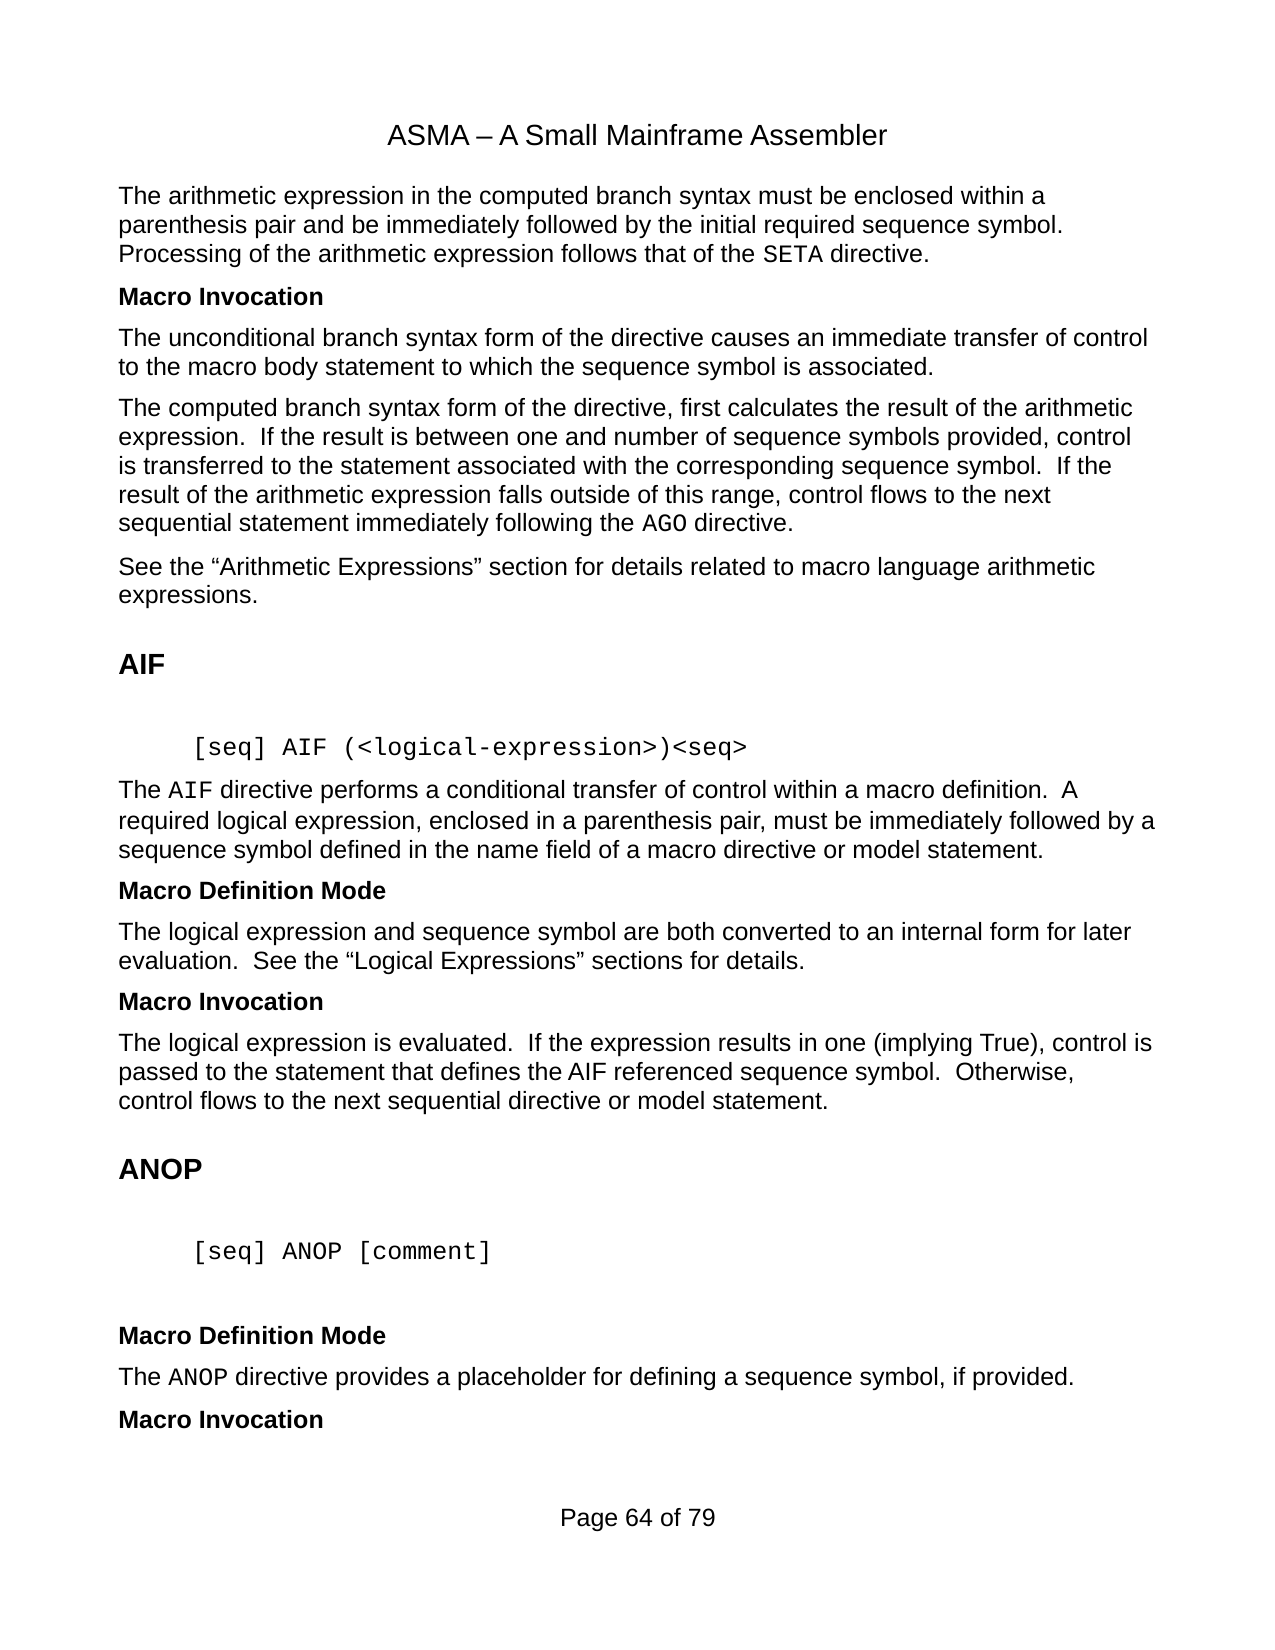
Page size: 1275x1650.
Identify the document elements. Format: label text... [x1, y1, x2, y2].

text Macro Invocation [118, 1405, 1157, 1434]
subtitle ANOP [118, 1152, 1157, 1186]
subtitle AIF [118, 647, 1157, 680]
text Macro Invocation [118, 282, 1157, 311]
text The AIF directive performs a conditional transfer of control within a macro definition. A required logical expression, enclosed in a parenthesis pair, must be immediately followed by a sequence symbol defined in the name field of a macro directive or model statement. [118, 775, 1157, 863]
text See the “Arithmetic Expressions” section for details related to macro language arithmetic expressions. [118, 552, 1157, 609]
text The arithmetic expression in the computed branch syntax must be enclosed within a parenthesis pair and be immediately followed by the initial required sequence symbol. Processing of the arithmetic expression follows that of the SETA directive. [118, 181, 1157, 269]
text [seq] AIF (<logical-expression>)<seq> [192, 734, 1157, 762]
text The ANOP directive provides a placeholder for defining a sequence symbol, if provided. [118, 1362, 1157, 1393]
text Macro Definition Mode [118, 876, 1157, 904]
text The unconditional branch syntax form of the directive causes an immediate transfer of control to the macro body statement to which the sequence symbol is associated. [118, 323, 1157, 381]
text Macro Invocation [118, 987, 1157, 1016]
text The logical expression and sequence symbol are both converted to an internal form for later evaluation. See the “Logical Expressions” sections for details. [118, 917, 1157, 974]
text The computed branch syntax form of the directive, first calculates the result of the arithmetic expression. If the result is between one and number of sequence symbols provided, control is transferred to the statement associated with the corresponding sequence symbol. If the result of the arithmetic expression falls outside of this range, control flows to the next sequential statement immediately following the AGO directive. [118, 393, 1157, 539]
text Macro Definition Mode [118, 1321, 1157, 1349]
text The logical expression is evaluated. If the expression results in one (implying True), control is passed to the statement that defines the AIF referenced sequence symbol. Otherwise, control flows to the next sequential directive or model statement. [118, 1028, 1157, 1114]
text [seq] ANOP [comment] [192, 1239, 1157, 1267]
